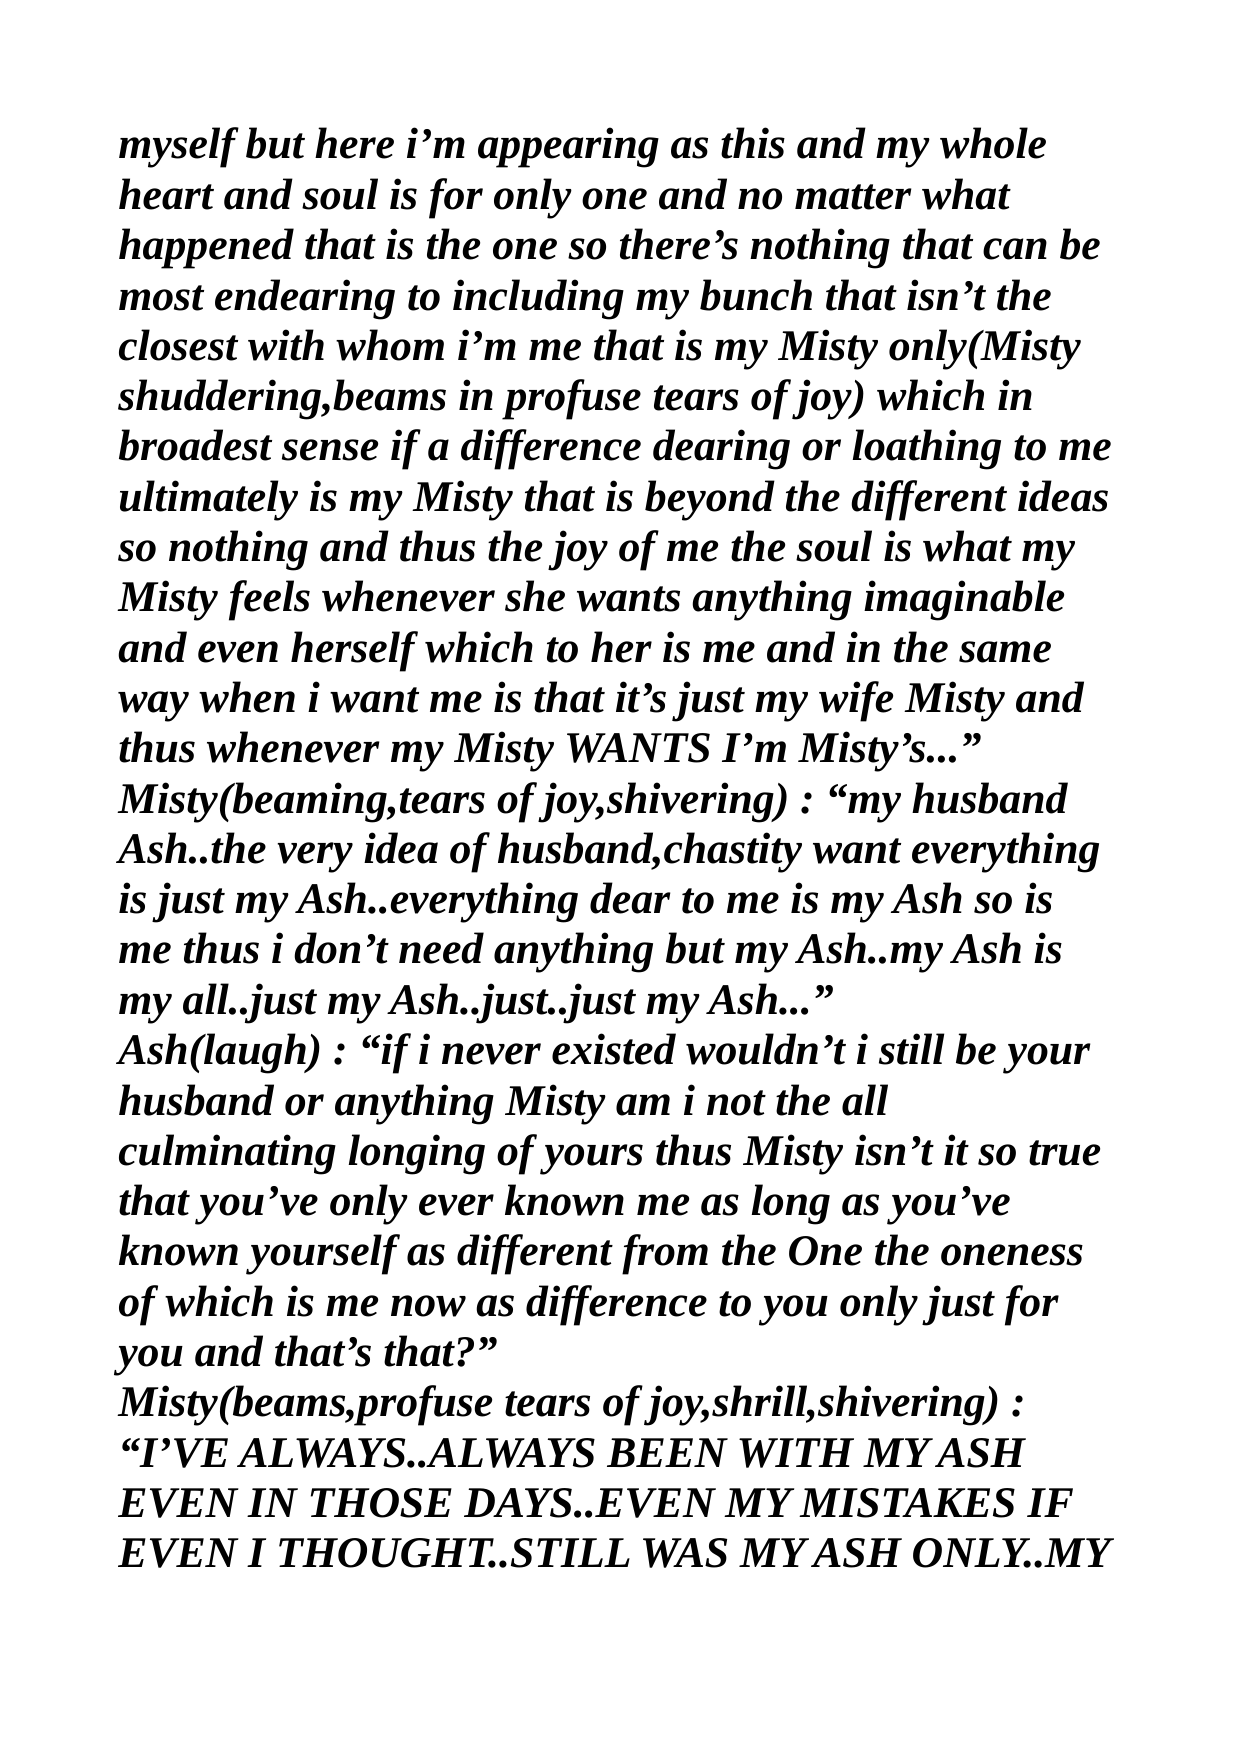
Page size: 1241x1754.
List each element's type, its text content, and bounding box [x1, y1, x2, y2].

text myself but here i’m appearing as this and my whole heart and soul is for only one and no matter what happened that is the one so there’s nothing that can be most endearing to including my bunch that isn’t the closest with whom i’m me that is my Misty only(Misty shuddering,beams in profuse tears of joy) which in broadest sense if a difference dearing or loathing to me ultimately is my Misty that is beyond the different ideas so nothing and thus the joy of me the soul is what my Misty feels whenever she wants anything imaginable and even herself which to her is me and in the same way when i want me is that it’s just my wife Misty and thus whenever my Misty WANTS I’m Misty’s...” [118, 118, 1122, 772]
text Misty(beaming,tears of joy,shivering) : “my husband Ash..the very idea of husband,chastity want everything is just my Ash..everything dear to me is my Ash so is me thus i don’t need anything but my Ash..my Ash is my all..just my Ash..just..just my Ash...” [118, 772, 1122, 1024]
text Ash(laugh) : “if i never existed wouldn’t i still be your husband or anything Misty am i not the all culminating longing of yours thus Misty isn’t it so true that you’ve only ever known me as long as you’ve known yourself as different from the One the oneness of which is me now as difference to you only just for you and that’s that?” [118, 1024, 1122, 1376]
text Misty(beams,profuse tears of joy,shrill,shivering) : “I’VE ALWAYS..ALWAYS BEEN WITH MY ASH EVEN IN THOSE DAYS..EVEN MY MISTAKES IF EVEN I THOUGHT..STILL WAS MY ASH ONLY..MY [118, 1376, 1122, 1577]
